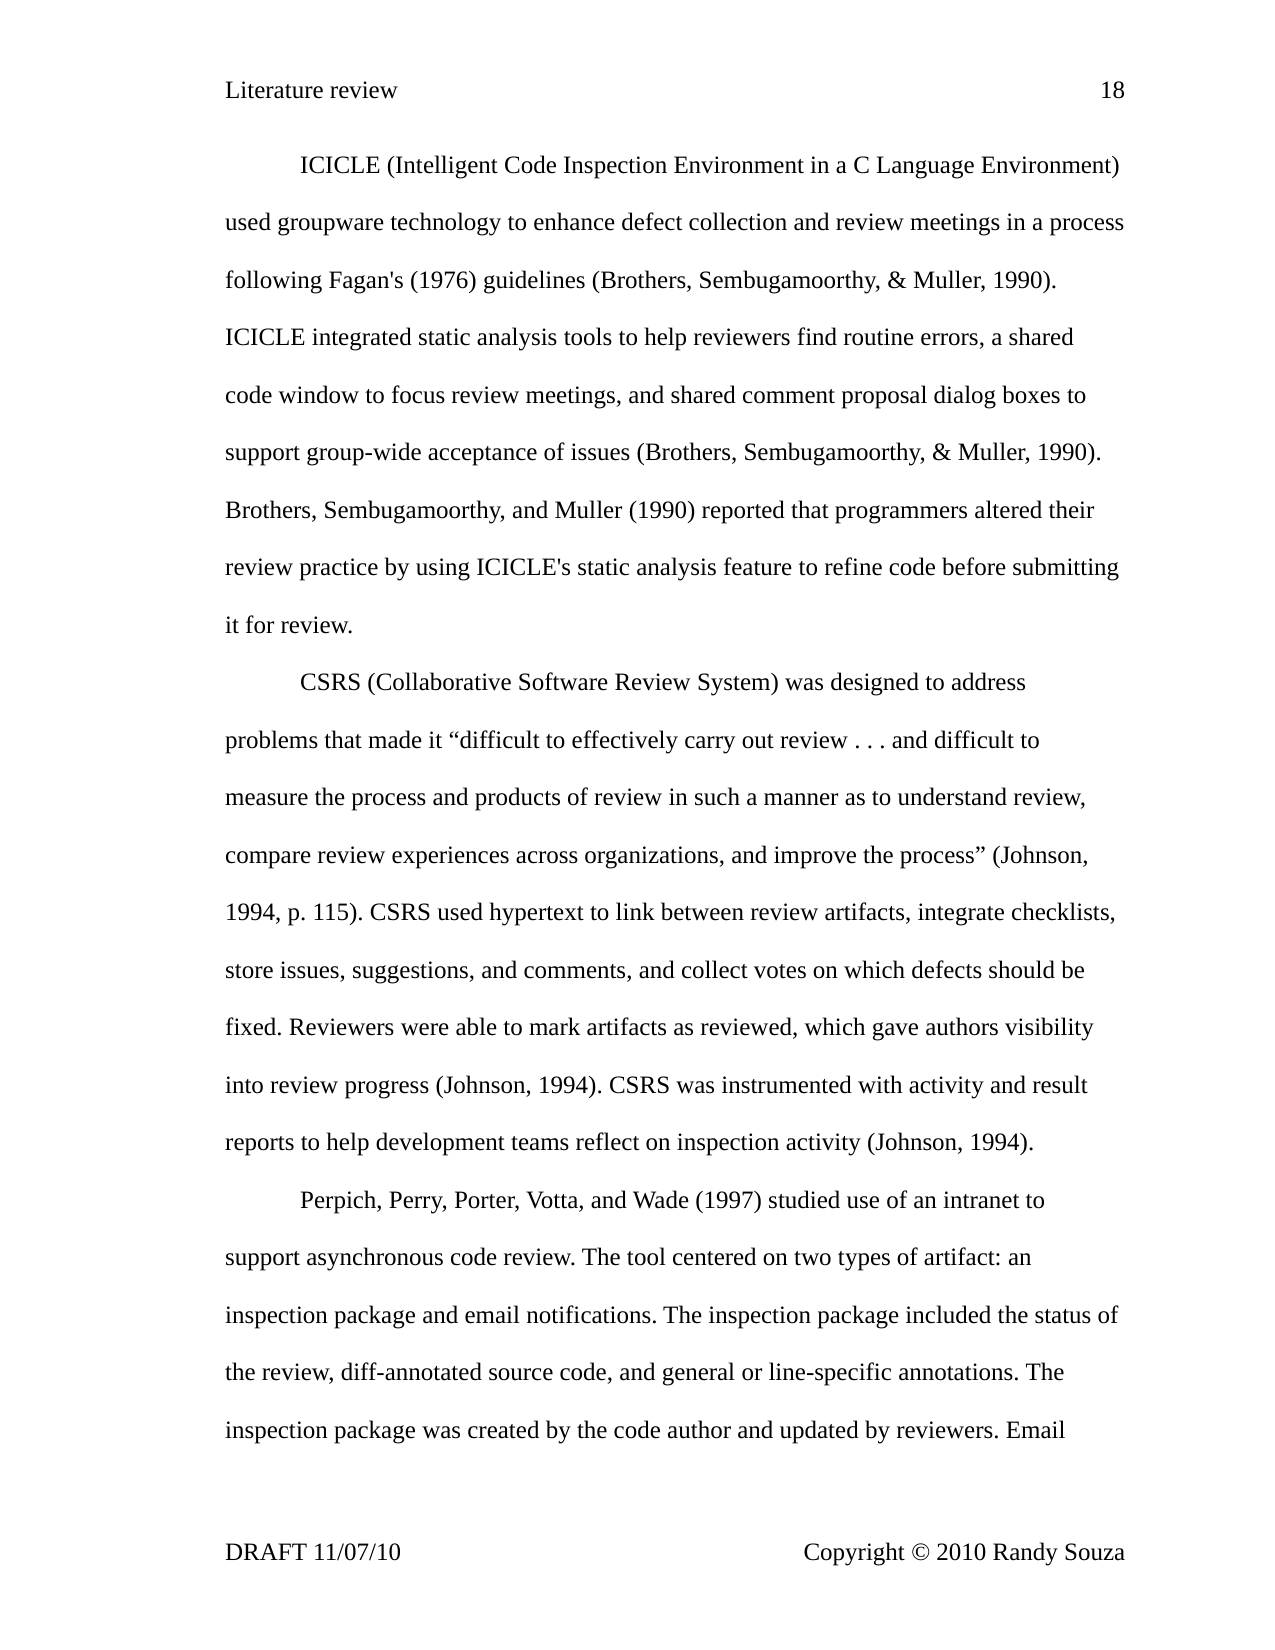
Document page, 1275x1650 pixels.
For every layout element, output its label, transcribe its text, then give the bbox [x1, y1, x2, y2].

text ICICLE (Intelligent Code Inspection Environment in a C Language Environment) used groupware technology to enhance defect collection and review meetings in a process following Fagan's (1976) guidelines (Brothers, Sembugamoorthy, & Muller, 1990). ICICLE integrated static analysis tools to help reviewers find routine errors, a shared code window to focus review meetings, and shared comment proposal dialog boxes to support group-wide acceptance of issues (Brothers, Sembugamoorthy, & Muller, 1990). Brothers, Sembugamoorthy, and Muller (1990) reported that programmers altered their review practice by using ICICLE's static analysis feature to refine code before submitting it for review. [225, 150, 1125, 639]
text CSRS (Collaborative Software Review System) was designed to address problems that made it “difficult to effectively carry out review . . . and difficult to measure the process and products of review in such a manner as to understand review, compare review experiences across organizations, and improve the process” (Johnson, 1994, p. 115). CSRS used hypertext to link between review artifacts, integrate checklists, store issues, suggestions, and comments, and collect votes on which defects should be fixed. Reviewers were able to mark artifacts as reviewed, which gave authors visibility into review progress (Johnson, 1994). CSRS was instrumented with activity and result reports to help development teams reflect on inspection activity (Johnson, 1994). [225, 667, 1125, 1156]
text Perpich, Perry, Porter, Votta, and Wade (1997) studied use of an intranet to support asynchronous code review. The tool centered on two types of artifact: an inspection package and email notifications. The inspection package included the status of the review, diff-annotated source code, and general or line-specific annotations. The inspection package was created by the code author and updated by reviewers. Email [225, 1185, 1125, 1444]
